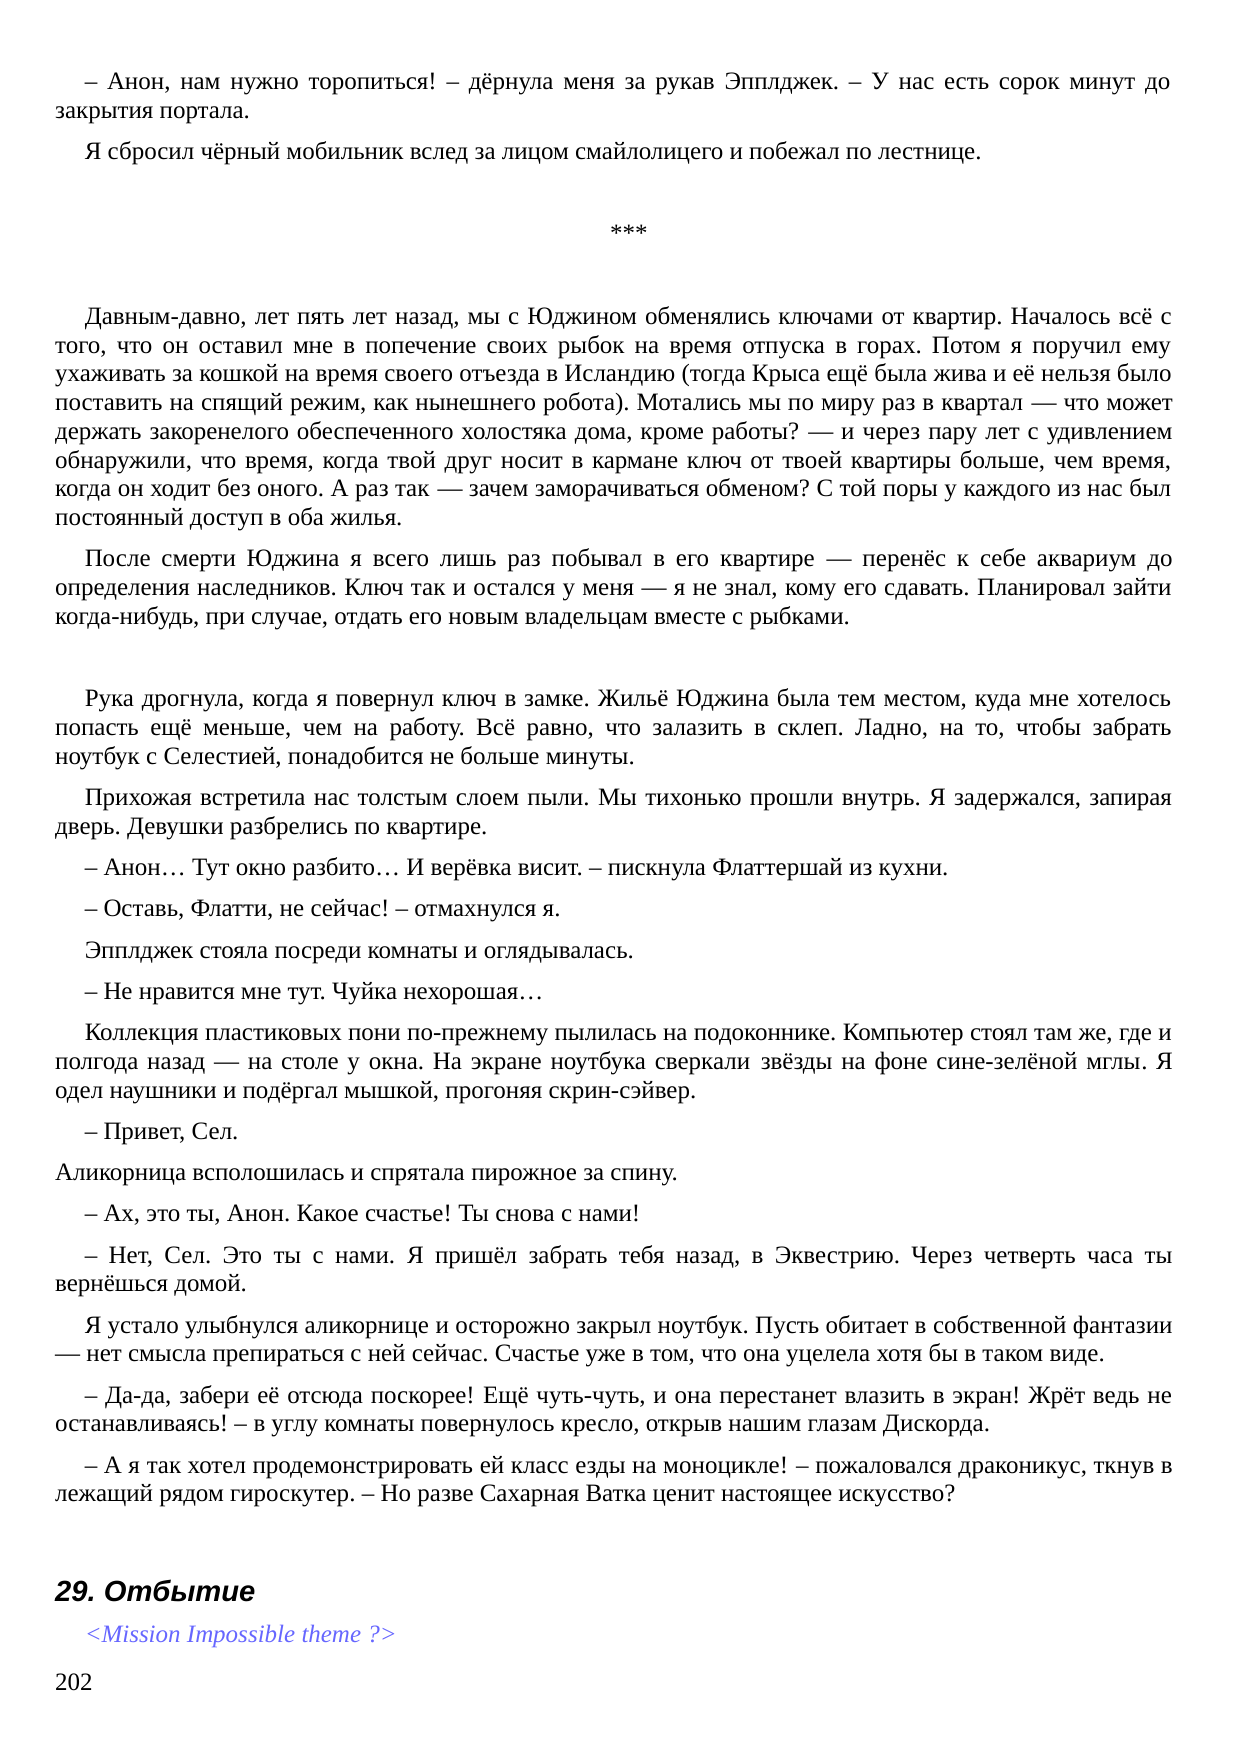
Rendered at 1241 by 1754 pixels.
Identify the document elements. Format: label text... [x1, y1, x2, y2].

text Давным-давно, лет пять лет назад, мы с Юджином обменялись ключами от квартир. Началось всё с того, что он оставил мне в попечение своих рыбок на время отпуска в горах. Потом я поручил ему ухаживать за кошкой на время своего отъезда в Исландию (тогда Крыса ещё была жива и её нельзя было поставить на спящий режим, как нынешнего робота). Мотались мы по миру раз в квартал — что может держать закоренелого обеспеченного холостяка дома, кроме работы? — и через пару лет с удивлением обнаружили, что время, когда твой друг носит в кармане ключ от твоей квартиры больше, чем время, когда он ходит без оного. А раз так — зачем заморачиваться обменом? С той поры у каждого из нас был постоянный доступ в оба жилья. [55, 301, 1173, 531]
subtitle 29. Отбытие [55, 1573, 1173, 1607]
text Прихожая встретила нас толстым слоем пыли. Мы тихонько прошли внутрь. Я задержался, запирая дверь. Девушки разбрелись по квартире. [55, 782, 1173, 840]
text <Mission Impossible theme ?> [55, 1619, 1173, 1648]
text Я устало улыбнулся аликорнице и осторожно закрыл ноутбук. Пусть обитает в собственной фантазии — нет смысла препираться с ней сейчас. Счастье уже в том, что она уцелела хотя бы в таком виде. [55, 1310, 1173, 1367]
text Аликорница всполошилась и спрятала пирожное за спину. [55, 1157, 1173, 1186]
text Эпплджек стояла посреди комнаты и оглядывалась. [55, 935, 1173, 963]
text – Привет, Сел. [55, 1116, 1173, 1145]
text Коллекция пластиковых пони по-прежнему пылилась на подоконнике. Компьютер стоял там же, где и полгода назад — на столе у окна. На экране ноутбука сверкали звёзды на фоне сине-зелёной мглы. Я одел наушники и подёргал мышкой, прогоняя скрин-сэйвер. [55, 1017, 1173, 1103]
text После смерти Юджина я всего лишь раз побывал в его квартире — перенёс к себе аквариум до определения наследников. Ключ так и остался у меня — я не знал, кому его сдавать. Планировал зайти когда-нибудь, при случае, отдать его новым владельцам вместе с рыбками. [55, 543, 1173, 630]
text – Оставь, Флатти, не сейчас! – отмахнулся я. [55, 893, 1173, 922]
text Я сбросил чёрный мобильник вслед за лицом смайлолицего и побежал по лестнице. [55, 136, 1173, 165]
text – А я так хотел продемонстрировать ей класс езды на моноцикле! – пожаловался драконикус, ткнув в лежащий рядом гироскутер. – Но разве Сахарная Ватка ценит настоящее искусство? [55, 1450, 1173, 1507]
text – Анон… Тут окно разбито… И верёвка висит. – пискнула Флаттершай из кухни. [55, 852, 1173, 881]
text – Да-да, забери её отсюда поскорее! Ещё чуть-чуть, и она перестанет влазить в экран! Жрёт ведь не останавливаясь! – в углу комнаты повернулось кресло, открыв нашим глазам Дискорда. [55, 1380, 1173, 1437]
text – Не нравится мне тут. Чуйка нехорошая… [55, 976, 1173, 1005]
text – Анон, нам нужно торопиться! – дёрнула меня за рукав Эпплджек. – У нас есть сорок минут до закрытия портала. [55, 66, 1173, 123]
text – Ах, это ты, Анон. Какое счастье! Ты снова с нами! [55, 1198, 1173, 1227]
text *** [55, 218, 1173, 247]
text Рука дрогнула, когда я повернул ключ в замке. Жильё Юджина была тем местом, куда мне хотелось попасть ещё меньше, чем на работу. Всё равно, что залазить в склеп. Ладно, на то, чтобы забрать ноутбук с Селестией, понадобится не больше минуты. [55, 683, 1173, 770]
text – Нет, Сел. Это ты с нами. Я пришёл забрать тебя назад, в Эквестрию. Через четверть часа ты вернёшься домой. [55, 1240, 1173, 1297]
